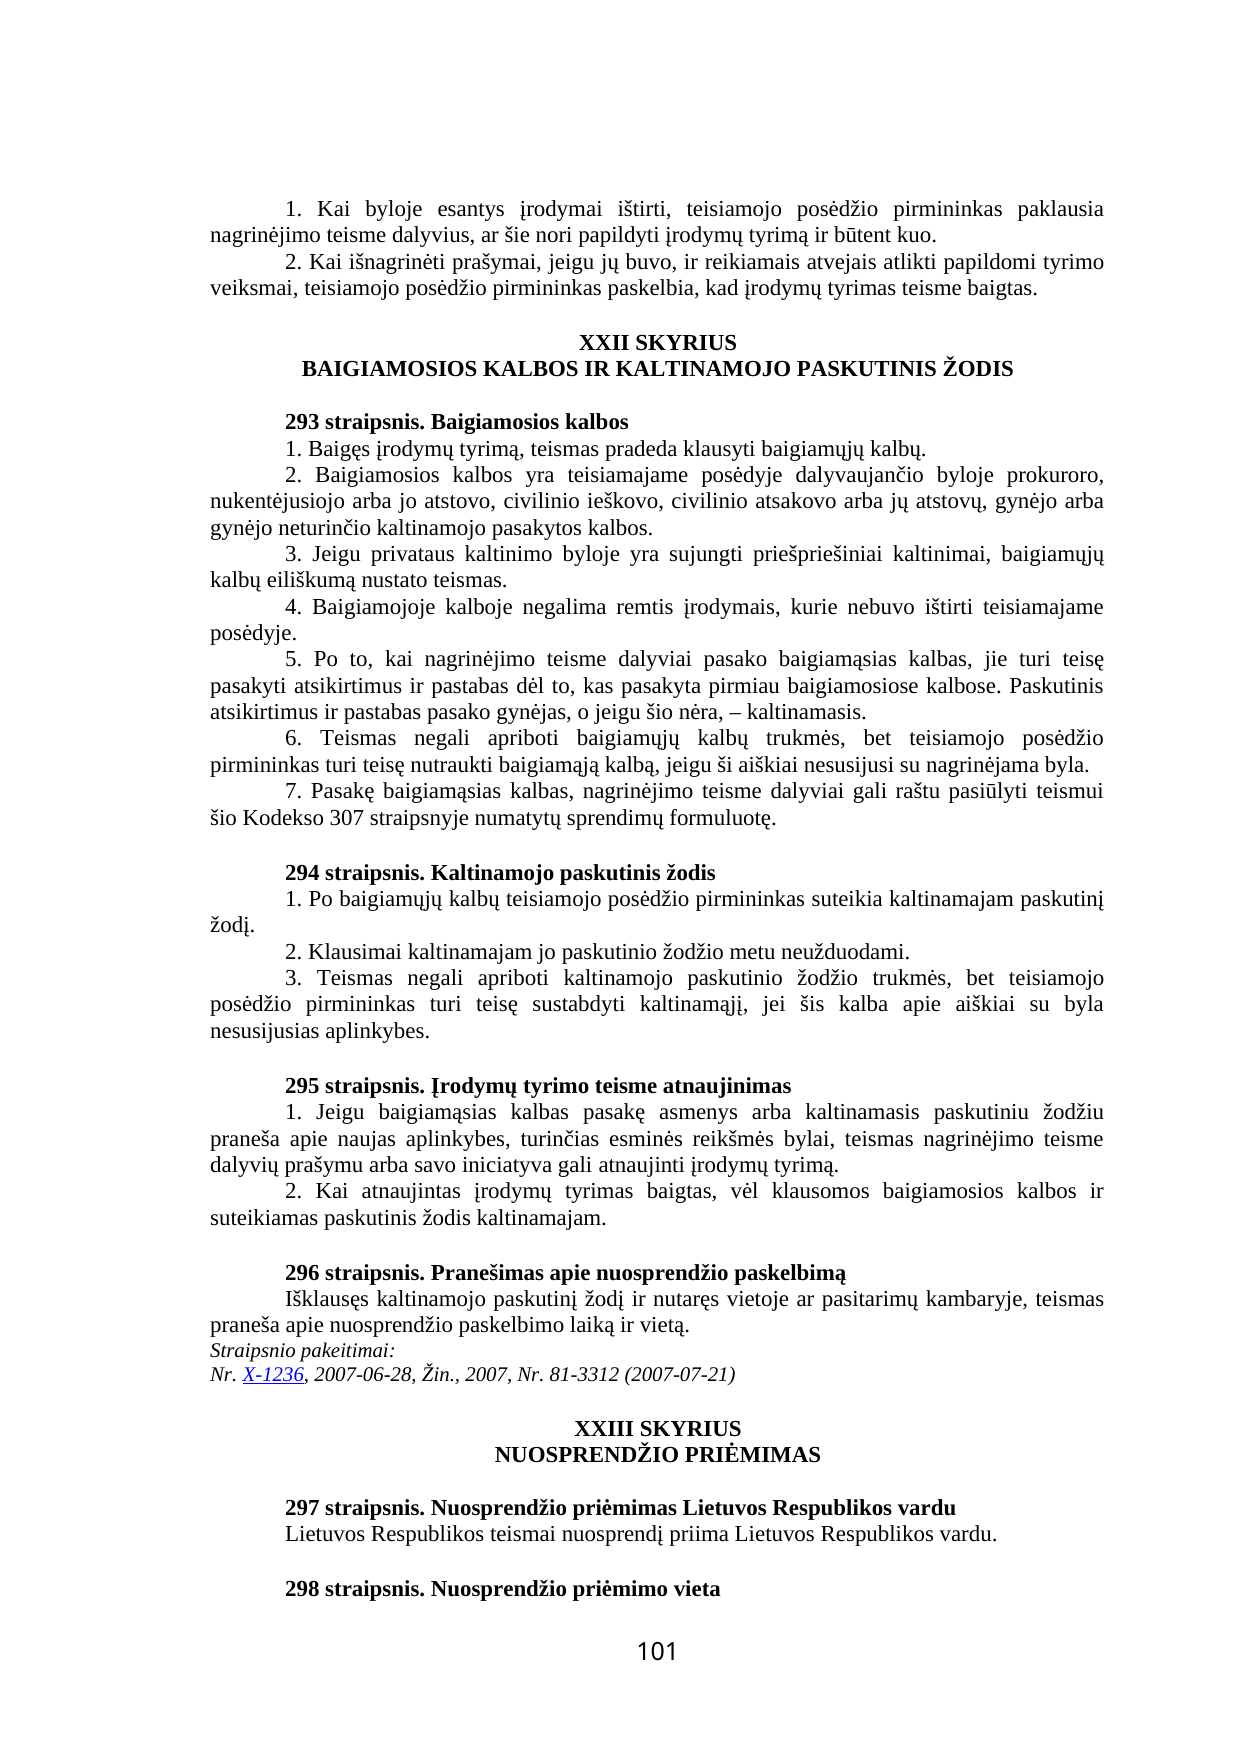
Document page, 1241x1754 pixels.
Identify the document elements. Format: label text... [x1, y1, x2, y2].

text 2. Kai išnagrinėti prašymai, jeigu jų buvo, ir reikiamais atvejais atlikti papildomi tyrimo veiksmai, teisiamojo posėdžio pirmininkas paskelbia, kad įrodymų tyrimas teisme baigtas. [210, 248, 1106, 300]
text 2. Baigiamosios kalbos yra teisiamajame posėdyje dalyvaujančio byloje prokuroro, nukentėjusiojo arba jo atstovo, civilinio ieškovo, civilinio atsakovo arba jų atstovų, gynėjo arba gynėjo neturinčio kaltinamojo pasakytos kalbos. [210, 461, 1106, 540]
text 3. Teismas negali apriboti kaltinamojo paskutinio žodžio trukmės, bet teisiamojo posėdžio pirmininkas turi teisę sustabdyti kaltinamąjį, jei šis kalba apie aiškiai su byla nesusijusias aplinkybes. [210, 964, 1106, 1043]
text BAIGIAMOSIOS KALBOS ir kaltinamojo paskutinis žodis [210, 356, 1106, 382]
text Nr. X-1236, 2007-06-28, Žin., 2007, Nr. 81-3312 (2007-07-21) [210, 1362, 1106, 1386]
text 4. Baigiamojoje kalboje negalima remtis įrodymais, kurie nebuvo ištirti teisiamajame posėdyje. [210, 593, 1106, 645]
text Lietuvos Respublikos teismai nuosprendį priima Lietuvos Respublikos vardu. [210, 1520, 1106, 1546]
text 1. Kai byloje esantys įrodymai ištirti, teisiamojo posėdžio pirmininkas paklausia nagrinėjimo teisme dalyvius, ar šie nori papildyti įrodymų tyrimą ir būtent kuo. [210, 195, 1106, 248]
text 1. Jeigu baigiamąsias kalbas pasakę asmenys arba kaltinamasis paskutiniu žodžiu praneša apie naujas aplinkybes, turinčias esminės reikšmės bylai, teismas nagrinėjimo teisme dalyvių prašymu arba savo iniciatyva gali atnaujinti įrodymų tyrimą. [210, 1098, 1106, 1177]
text 2. Kai atnaujintas įrodymų tyrimas baigtas, vėl klausomos baigiamosios kalbos ir suteikiamas paskutinis žodis kaltinamajam. [210, 1177, 1106, 1230]
text Išklausęs kaltinamojo paskutinį žodį ir nutaręs vietoje ar pasitarimų kambaryje, teismas praneša apie nuosprendžio paskelbimo laiką ir vietą. [210, 1285, 1106, 1338]
text Nuosprendžio priėmimas [210, 1441, 1106, 1467]
text 294 straipsnis. Kaltinamojo paskutinis žodis [210, 859, 1106, 885]
text 1. Baigęs įrodymų tyrimą, teismas pradeda klausyti baigiamųjų kalbų. [210, 434, 1106, 461]
text 6. Teismas negali apriboti baigiamųjų kalbų trukmės, bet teisiamojo posėdžio pirmininkas turi teisę nutraukti baigiamąją kalbą, jeigu ši aiškiai nesusijusi su nagrinėjama byla. [210, 724, 1106, 777]
text Straipsnio pakeitimai: [210, 1338, 1106, 1362]
text XXIII skyrius [210, 1415, 1106, 1441]
text 1. Po baigiamųjų kalbų teisiamojo posėdžio pirmininkas suteikia kaltinamajam paskutinį žodį. [210, 885, 1106, 938]
text 298 straipsnis. Nuosprendžio priėmimo vieta [210, 1575, 1106, 1602]
text 2. Klausimai kaltinamajam jo paskutinio žodžio metu neužduodami. [210, 938, 1106, 964]
text 297 straipsnis. Nuosprendžio priėmimas Lietuvos Respublikos vardu [210, 1494, 1106, 1520]
text 295 straipsnis. Įrodymų tyrimo teisme atnaujinimas [210, 1072, 1106, 1098]
text 7. Pasakę baigiamąsias kalbas, nagrinėjimo teisme dalyviai gali raštu pasiūlyti teismui šio Kodekso 307 straipsnyje numatytų sprendimų formuluotę. [210, 777, 1106, 830]
text 296 straipsnis. Pranešimas apie nuosprendžio paskelbimą [210, 1259, 1106, 1285]
text 293 straipsnis. Baigiamosios kalbos [210, 408, 1106, 434]
text 3. Jeigu privataus kaltinimo byloje yra sujungti priešpriešiniai kaltinimai, baigiamųjų kalbų eiliškumą nustato teismas. [210, 540, 1106, 593]
text XXII skyrius [210, 329, 1106, 356]
text 5. Po to, kai nagrinėjimo teisme dalyviai pasako baigiamąsias kalbas, jie turi teisę pasakyti atsikirtimus ir pastabas dėl to, kas pasakyta pirmiau baigiamosiose kalbose. Paskutinis atsikirtimus ir pastabas pasako gynėjas, o jeigu šio nėra, – kaltinamasis. [210, 645, 1106, 724]
